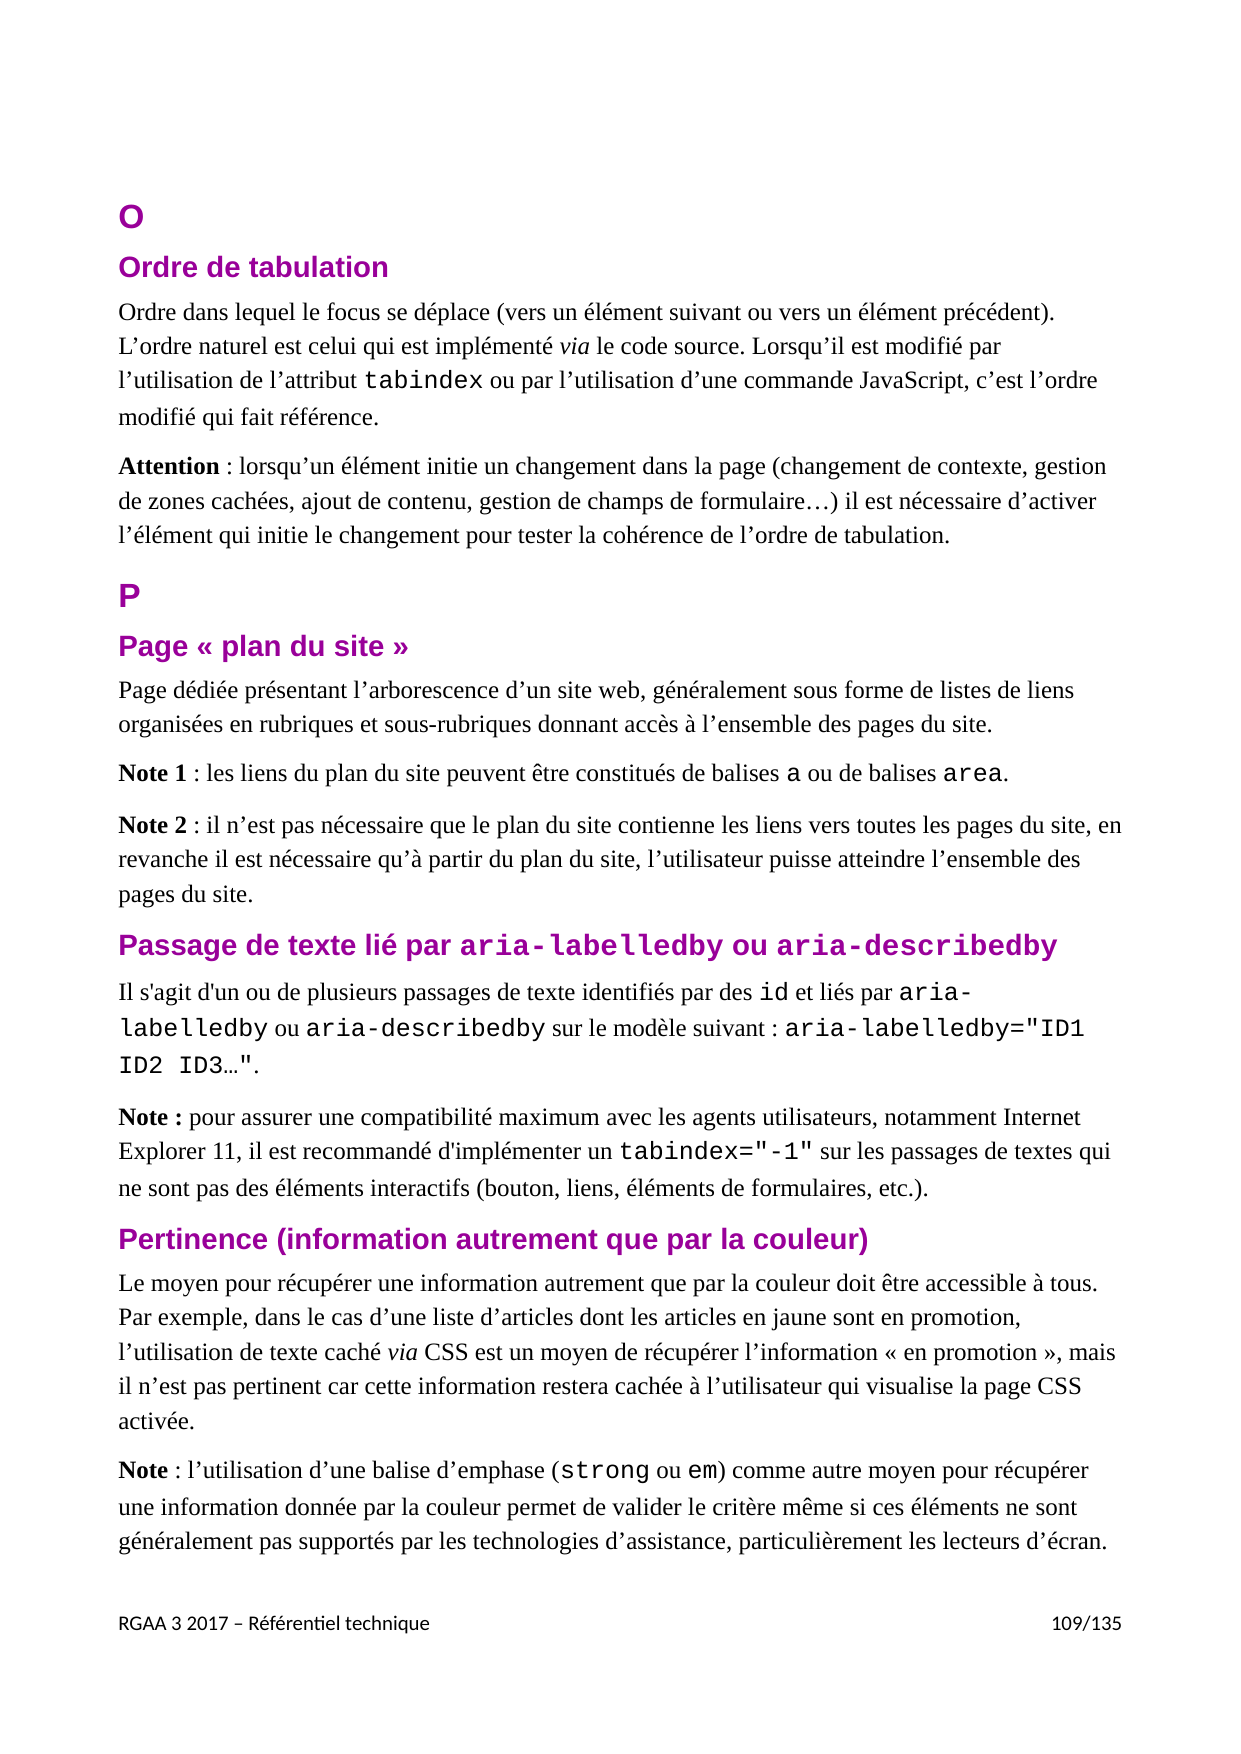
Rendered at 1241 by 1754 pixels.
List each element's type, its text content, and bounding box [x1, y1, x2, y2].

subtitle O [118, 197, 1122, 236]
text Note 2 : il n’est pas nécessaire que le plan du site contienne les liens vers toutes les pages du site, en revanche il est nécessaire qu’à partir du plan du site, l’utilisateur puisse atteindre l’ensemble des pages du site. [118, 810, 1122, 908]
text Il s'agit d'un ou de plusieurs passages de texte identifiés par des id et liés par aria-labelledby ou aria-describedby sur le modèle suivant : aria-labelledby="ID1 ID2 ID3…". [118, 977, 1122, 1081]
text Attention : lorsqu’un élément initie un changement dans la page (changement de contexte, gestion de zones cachées, ajout de contenu, gestion de champs de formulaire…) il est nécessaire d’activer l’élément qui initie le changement pour tester la cohérence de l’ordre de tabulation. [118, 451, 1122, 549]
subtitle Page « plan du site » [118, 629, 1122, 662]
subtitle Pertinence (information autrement que par la couleur) [118, 1222, 1122, 1256]
text Note : pour assurer une compatibilité maximum avec les agents utilisateurs, notamment Internet Explorer 11, il est recommandé d'implémenter un tabindex="-1" sur les passages de textes qui ne sont pas des éléments interactifs (bouton, liens, éléments de formulaires, etc.). [118, 1102, 1122, 1201]
text Le moyen pour récupérer une information autrement que par la couleur doit être accessible à tous. Par exemple, dans le cas d’une liste d’articles dont les articles en jaune sont en promotion, l’utilisation de texte caché via CSS est un moyen de récupérer l’information « en promotion », mais il n’est pas pertinent car cette information restera cachée à l’utilisateur qui visualise la page CSS activée. [118, 1268, 1122, 1435]
text Page dédiée présentant l’arborescence d’un site web, généralement sous forme de listes de liens organisées en rubriques et sous-rubriques donnant accès à l’ensemble des pages du site. [118, 675, 1122, 738]
subtitle Passage de texte lié par aria-labelledby ou aria-describedby [118, 928, 1122, 964]
text Note : l’utilisation d’une balise d’emphase (strong ou em) comme autre moyen pour récupérer une information donnée par la couleur permet de valider le critère même si ces éléments ne sont généralement pas supportés par les technologies d’assistance, particulièrement les lecteurs d’écran. [118, 1455, 1122, 1555]
text Ordre dans lequel le focus se déplace (vers un élément suivant ou vers un élément précédent). L’ordre naturel est celui qui est implémenté via le code source. Lorsqu’il est modifié par l’utilisation de l’attribut tabindex ou par l’utilisation d’une commande JavaScript, c’est l’ordre modifié qui fait référence. [118, 297, 1122, 431]
subtitle Ordre de tabulation [118, 250, 1122, 284]
text Note 1 : les liens du plan du site peuvent être constitués de balises a ou de balises area. [118, 758, 1122, 789]
subtitle P [118, 576, 1122, 614]
